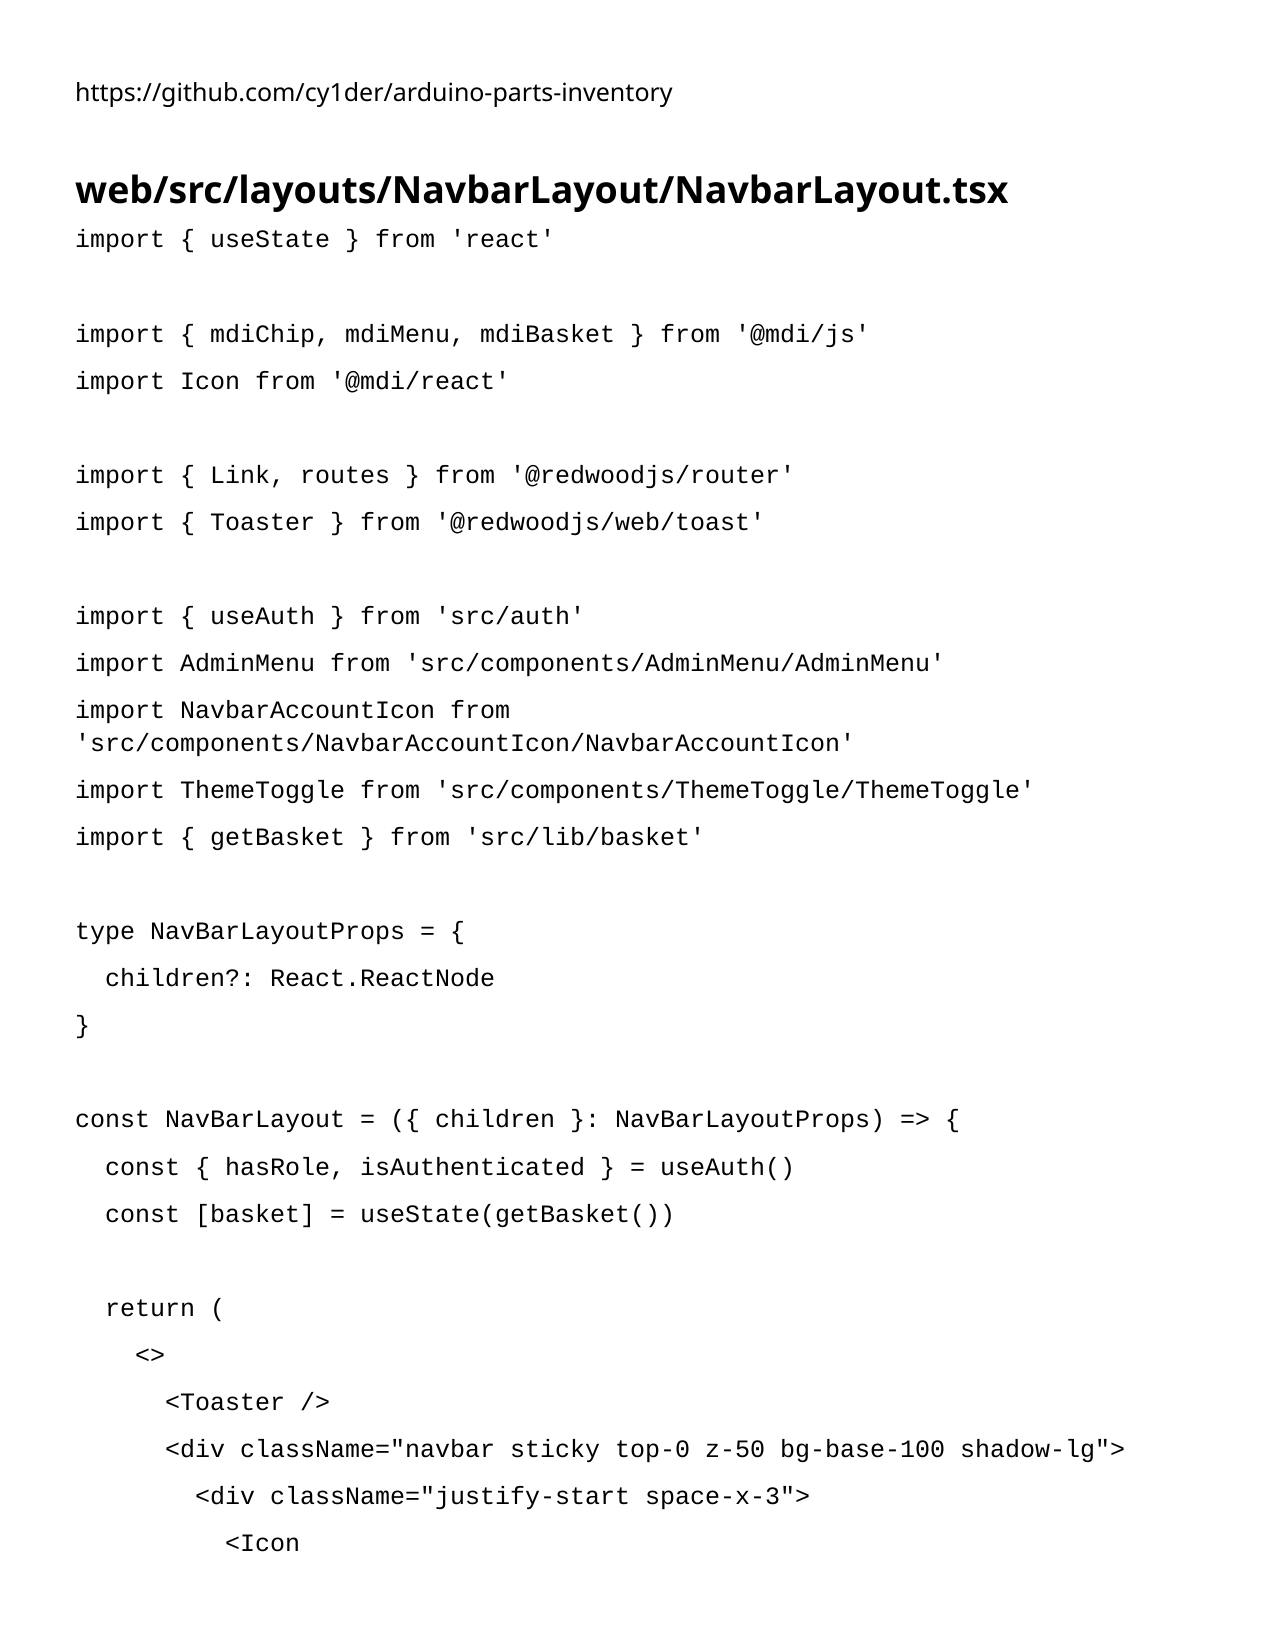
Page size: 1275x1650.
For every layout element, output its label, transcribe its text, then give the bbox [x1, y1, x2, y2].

text <> [75, 1342, 1200, 1371]
text type NavBarLayoutProps = { [75, 919, 1200, 947]
text <Toaster /> [75, 1389, 1200, 1418]
text return ( [75, 1295, 1200, 1324]
text import NavbarAccountIcon from 'src/components/NavbarAccountIcon/NavbarAccountIcon' [75, 698, 1200, 759]
text import { Link, routes } from '@redwoodjs/router' [75, 462, 1200, 491]
subtitle web/src/layouts/NavbarLayout/NavbarLayout.tsx [75, 163, 1200, 214]
text import { useState } from 'react' [75, 227, 1200, 255]
text <div className="justify-start space-x-3"> [75, 1484, 1200, 1512]
text const NavBarLayout = ({ children }: NavBarLayoutProps) => { [75, 1107, 1200, 1135]
text <div className="navbar sticky top-0 z-50 bg-base-100 shadow-lg"> [75, 1437, 1200, 1465]
text children?: React.ReactNode [75, 966, 1200, 994]
text import ThemeToggle from 'src/components/ThemeToggle/ThemeToggle' [75, 777, 1200, 806]
text <Icon [75, 1531, 1200, 1559]
text import { Toaster } from '@redwoodjs/web/toast' [75, 509, 1200, 538]
text } [75, 1013, 1200, 1041]
text import { mdiChip, mdiMenu, mdiBasket } from '@mdi/js' [75, 321, 1200, 349]
text const { hasRole, isAuthenticated } = useAuth() [75, 1154, 1200, 1182]
text import { useAuth } from 'src/auth' [75, 604, 1200, 632]
text const [basket] = useState(getBasket()) [75, 1201, 1200, 1229]
text import AdminMenu from 'src/components/AdminMenu/AdminMenu' [75, 651, 1200, 679]
text import Icon from '@mdi/react' [75, 368, 1200, 397]
text import { getBasket } from 'src/lib/basket' [75, 824, 1200, 853]
